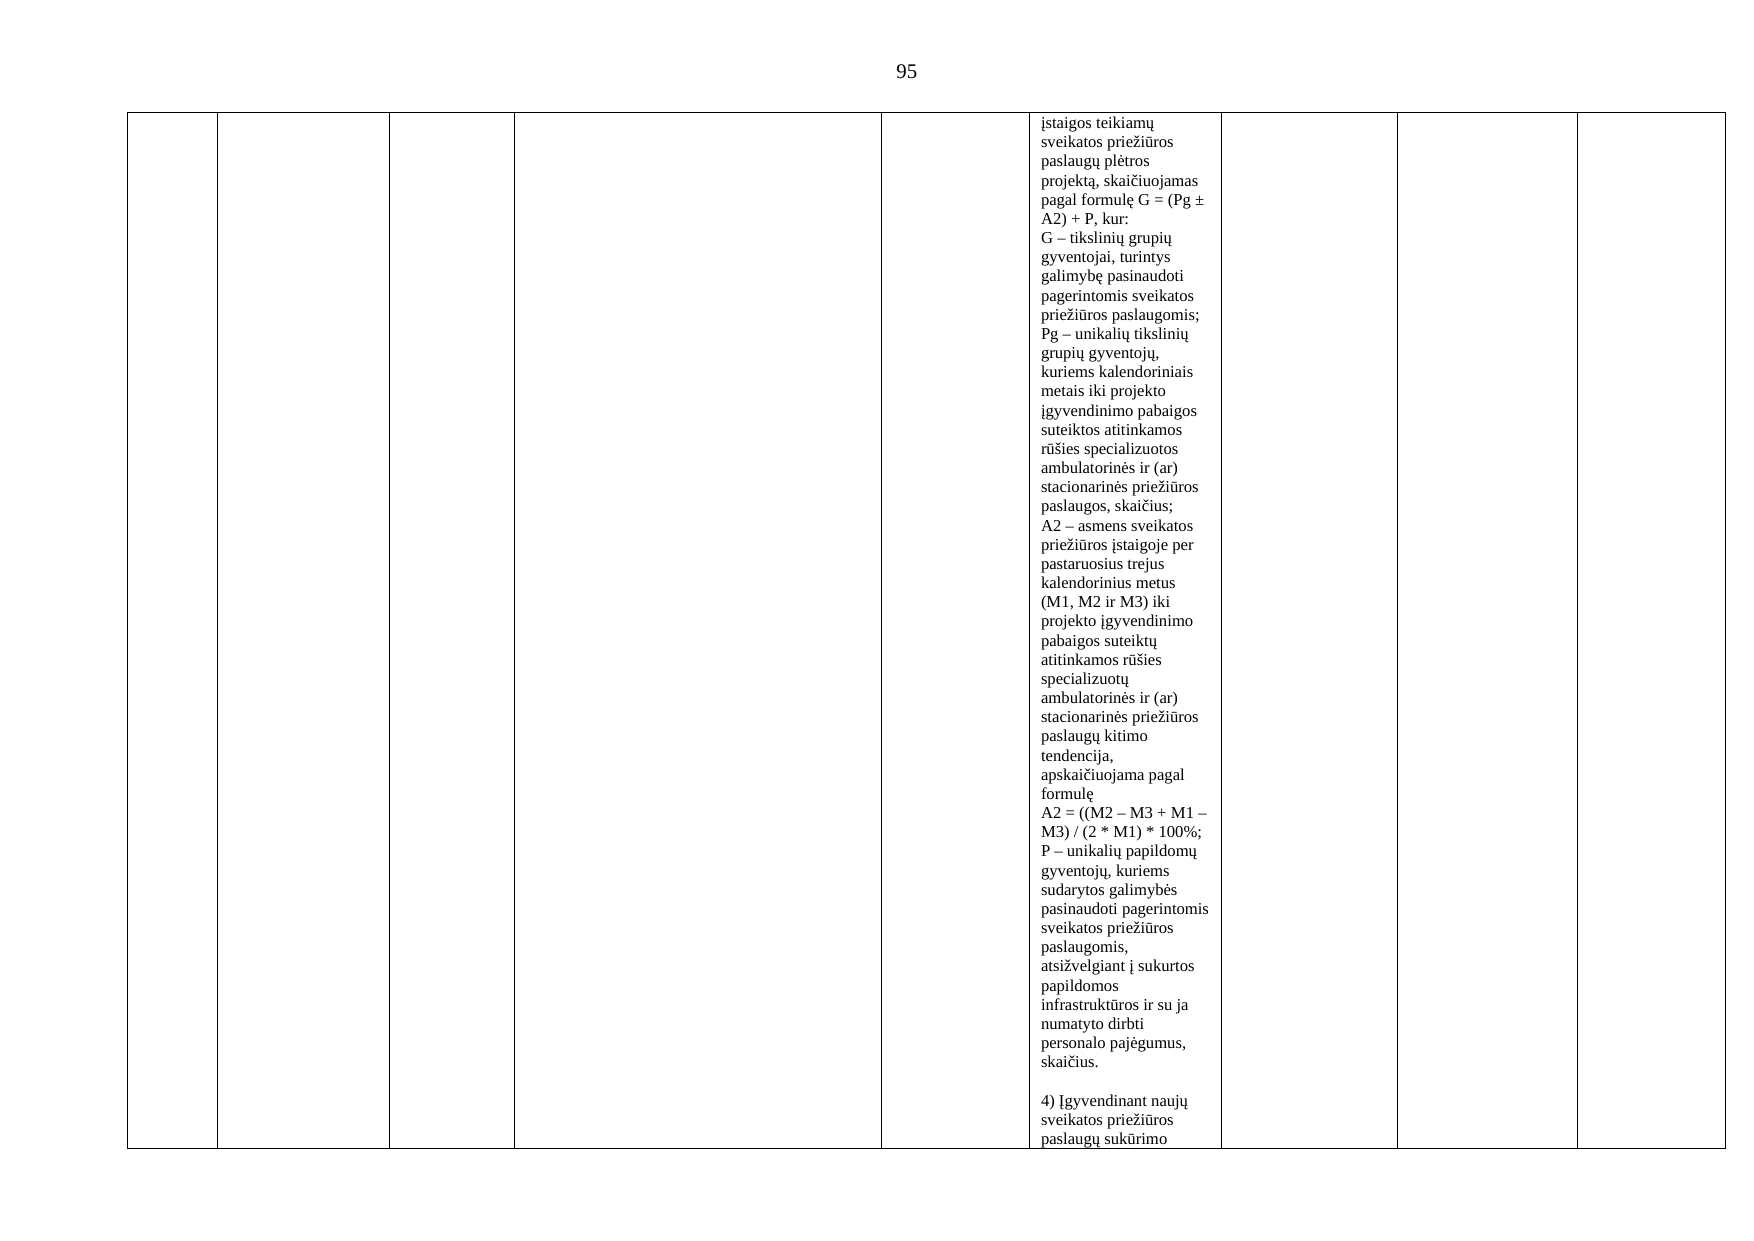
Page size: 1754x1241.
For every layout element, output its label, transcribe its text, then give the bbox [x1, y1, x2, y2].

table_cell [1398, 113, 1577, 1148]
table_cell įstaigos teikiamų sveikatos priežiūros paslaugų plėtros projektą, skaičiuojamas pagal formulę G = (Pg ± A2) + P, kur: G – tikslinių grupių gyventojai, turintys galimybę pasinaudoti pagerintomis sveikatos priežiūros paslaugomis; Pg – unikalių tikslinių grupių gyventojų, kuriems kalendoriniais metais iki projekto įgyvendinimo pabaigos suteiktos atitinkamos rūšies specializuotos ambulatorinės ir (ar) stacionarinės priežiūros paslaugos, skaičius; A2 – asmens sveikatos priežiūros įstaigoje per pastaruosius trejus kalendorinius metus (M1, M2 ir M3) iki projekto įgyvendinimo pabaigos suteiktų atitinkamos rūšies specializuotų ambulatorinės ir (ar) stacionarinės priežiūros paslaugų kitimo tendencija, apskaičiuojama pagal formulę A2 = ((M2 – M3 + M1 – M3) / (2 * M1) * 100%; P – unikalių papildomų gyventojų, kuriems sudarytos galimybės pasinaudoti pagerintomis sveikatos priežiūros paslaugomis, atsižvelgiant į sukurtos papildomos infrastruktūros ir su ja numatyto dirbti personalo pajėgumus, skaičius. 4) Įgyvendinant naujų sveikatos priežiūros paslaugų sukūrimo [1030, 113, 1221, 1148]
table_cell [128, 113, 217, 1148]
table_cell [390, 113, 514, 1148]
table_cell [218, 113, 389, 1148]
table_cell [882, 113, 1029, 1148]
table_cell [1222, 113, 1397, 1148]
table_cell [515, 113, 881, 1148]
table_cell [1578, 113, 1725, 1148]
